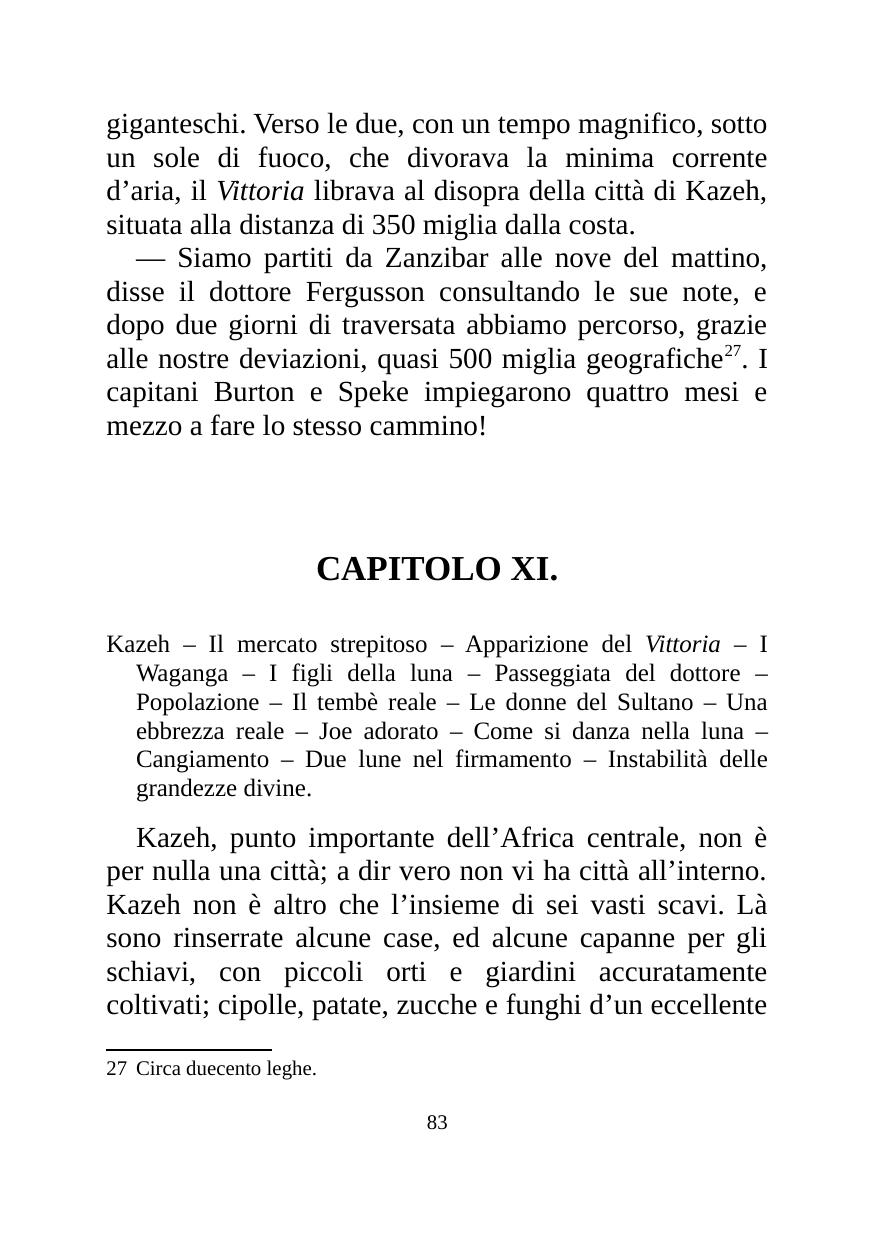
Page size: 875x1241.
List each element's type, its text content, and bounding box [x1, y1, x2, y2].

text — Siamo partiti da Zanzibar alle nove del mattino, disse il dottore Fergusson consultando le sue note, e dopo due giorni di traversata abbiamo percorso, grazie alle nostre deviazioni, quasi 500 miglia geografiche. I capitani Burton e Speke impiegarono quattro mesi e mezzo a fare lo stesso cammino! [106, 240, 768, 442]
text Kazeh – Il mercato strepitoso – Apparizione del Vittoria – I Waganga – I figli della luna – Passeggiata del dottore – Popolazione – Il tembè reale – Le donne del Sultano – Una ebbrezza reale – Joe adorato – Come si danza nella luna – Cangiamento – Due lune nel firmamento – Instabilità delle grandezze divine. [106, 629, 768, 802]
text Circa duecento leghe. [106, 1056, 768, 1080]
text giganteschi. Verso le due, con un tempo magnifico, sotto un sole di fuoco, che divorava la minima corrente d’aria, il Vittoria librava al disopra della città di Kazeh, situata alla distanza di 350 miglia dalla costa. [106, 106, 768, 240]
subtitle CAPITOLO XI. [106, 548, 768, 588]
text Kazeh, punto importante dell’Africa centrale, non è per nulla una città; a dir vero non vi ha città all’interno. Kazeh non è altro che l’insieme di sei vasti scavi. Là sono rinserrate alcune case, ed alcune capanne per gli schiavi, con piccoli orti e giardini accuratamente coltivati; cipolle, patate, zucche e funghi d’un eccellente [106, 820, 768, 1021]
